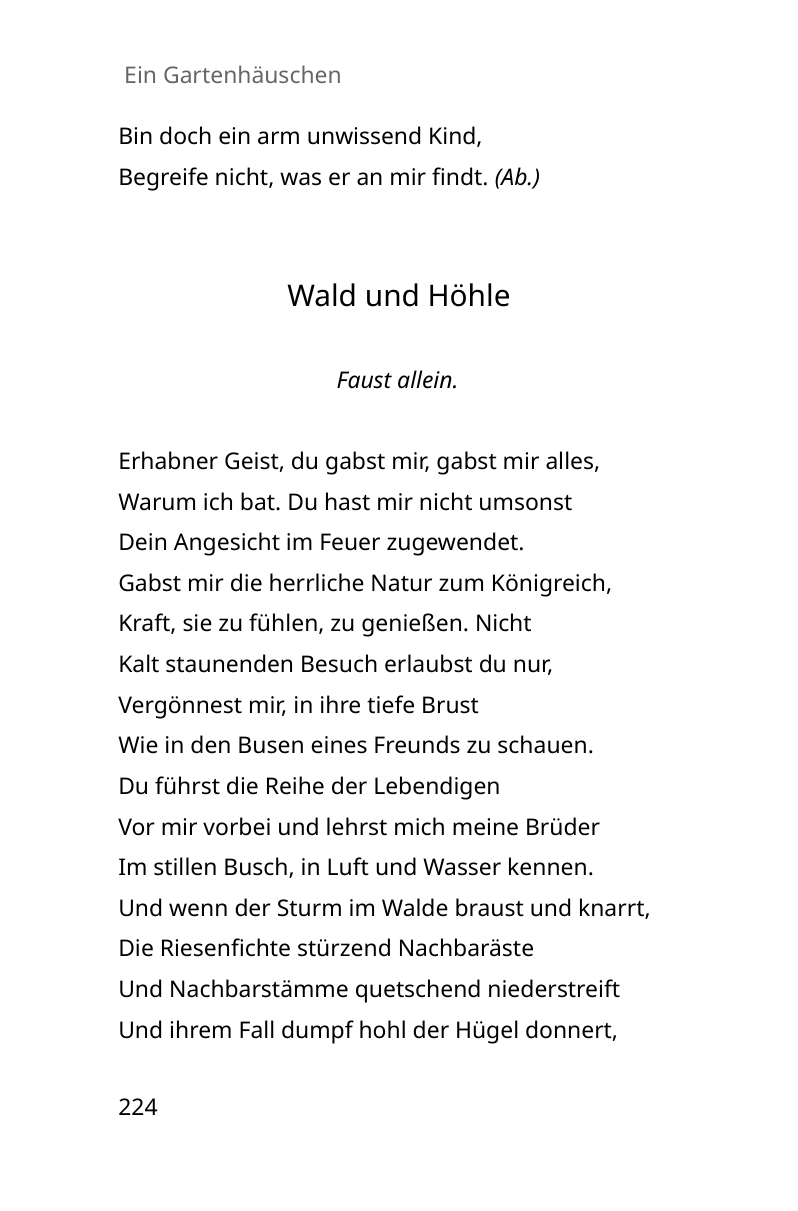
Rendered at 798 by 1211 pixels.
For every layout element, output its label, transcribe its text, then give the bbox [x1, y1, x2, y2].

subtitle Wald und Höhle [118, 254, 679, 316]
text Erhabner Geist, du gabst mir, gabst mir alles, Warum ich bat. Du hast mir nicht umsonst Dein Angesicht im Feuer zugewendet. Gabst mir die herrliche Natur zum Königreich, Kraft, sie zu fühlen, zu genießen. Nicht Kalt staunenden Besuch erlaubst du nur, Vergönnest mir, in ihre tiefe Brust Wie in den Busen eines Freunds zu schauen. Du führst die Reihe der Lebendigen Vor mir vorbei und lehrst mich meine Brüder Im stillen Busch, in Luft und Wasser kennen. Und wenn der Sturm im Walde braust und knarrt, Die Riesenfichte stürzend Nachbaräste Und Nachbarstämme quetschend niederstreift Und ihrem Fall dumpf hohl der Hügel donnert, [118, 416, 679, 1045]
text Bin doch ein arm unwissend Kind, Begreife nicht, was er an mir findt. (Ab.) [118, 120, 679, 192]
text Faust allein. [118, 339, 679, 395]
